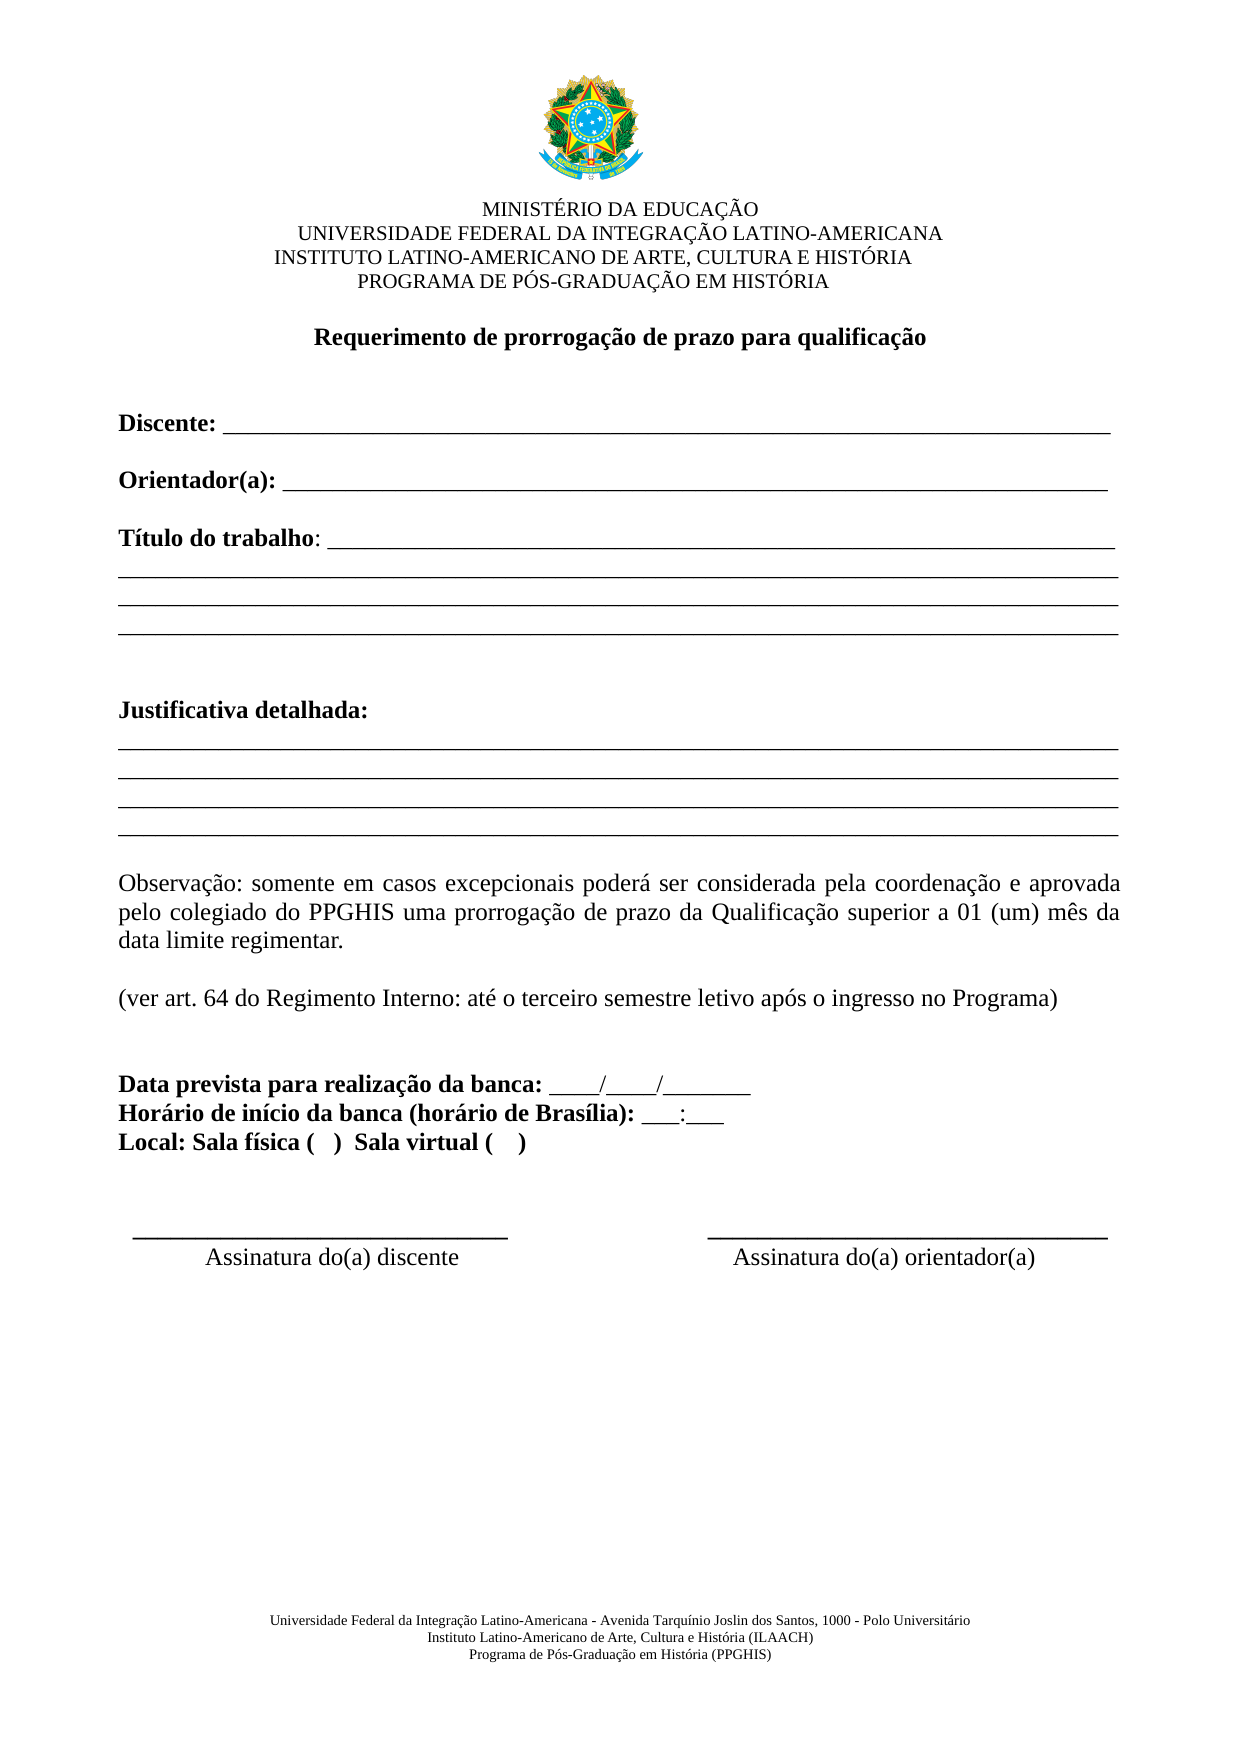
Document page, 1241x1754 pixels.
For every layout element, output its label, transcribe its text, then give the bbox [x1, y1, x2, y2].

subtitle Requerimento de prorrogação de prazo para qualificação [118, 322, 1122, 351]
picture [556, 159, 576, 176]
text Observação: somente em casos excepcionais poderá ser considerada pela coordenação e aprovada pelo colegiado do PPGHIS uma prorrogação de prazo da Qualificação superior a 01 (um) mês da data limite regimentar. [118, 868, 1122, 954]
subtitle Data prevista para realização da banca: ____/____/_______ [118, 1069, 1122, 1098]
text Título do trabalho: _______________________________________________________________ ________________________________________________________________________________________________________________________________________________________________________________________________________________________________________________ [118, 523, 1122, 638]
text (ver art. 64 do Regimento Interno: até o terceiro semestre letivo após o ingresso no Programa) [118, 983, 1122, 1012]
picture [538, 75, 644, 180]
text Justificativa detalhada: ________________________________________________________________________________________________________________________________________________________________________________________________________________________________________________________________________________________________________________________________ [118, 696, 1122, 839]
subtitle Local: Sala física ( ) Sala virtual ( ) [118, 1127, 1122, 1156]
text Discente: _______________________________________________________________________ [118, 408, 1122, 437]
text Orientador(a): __________________________________________________________________ [118, 466, 1122, 494]
text ______________________________ ________________________________ Assinatura do(a) discente Assinatura do(a) orientador(a) [118, 1213, 1122, 1271]
subtitle Horário de início da banca (horário de Brasília): ___:___ [118, 1098, 1122, 1127]
